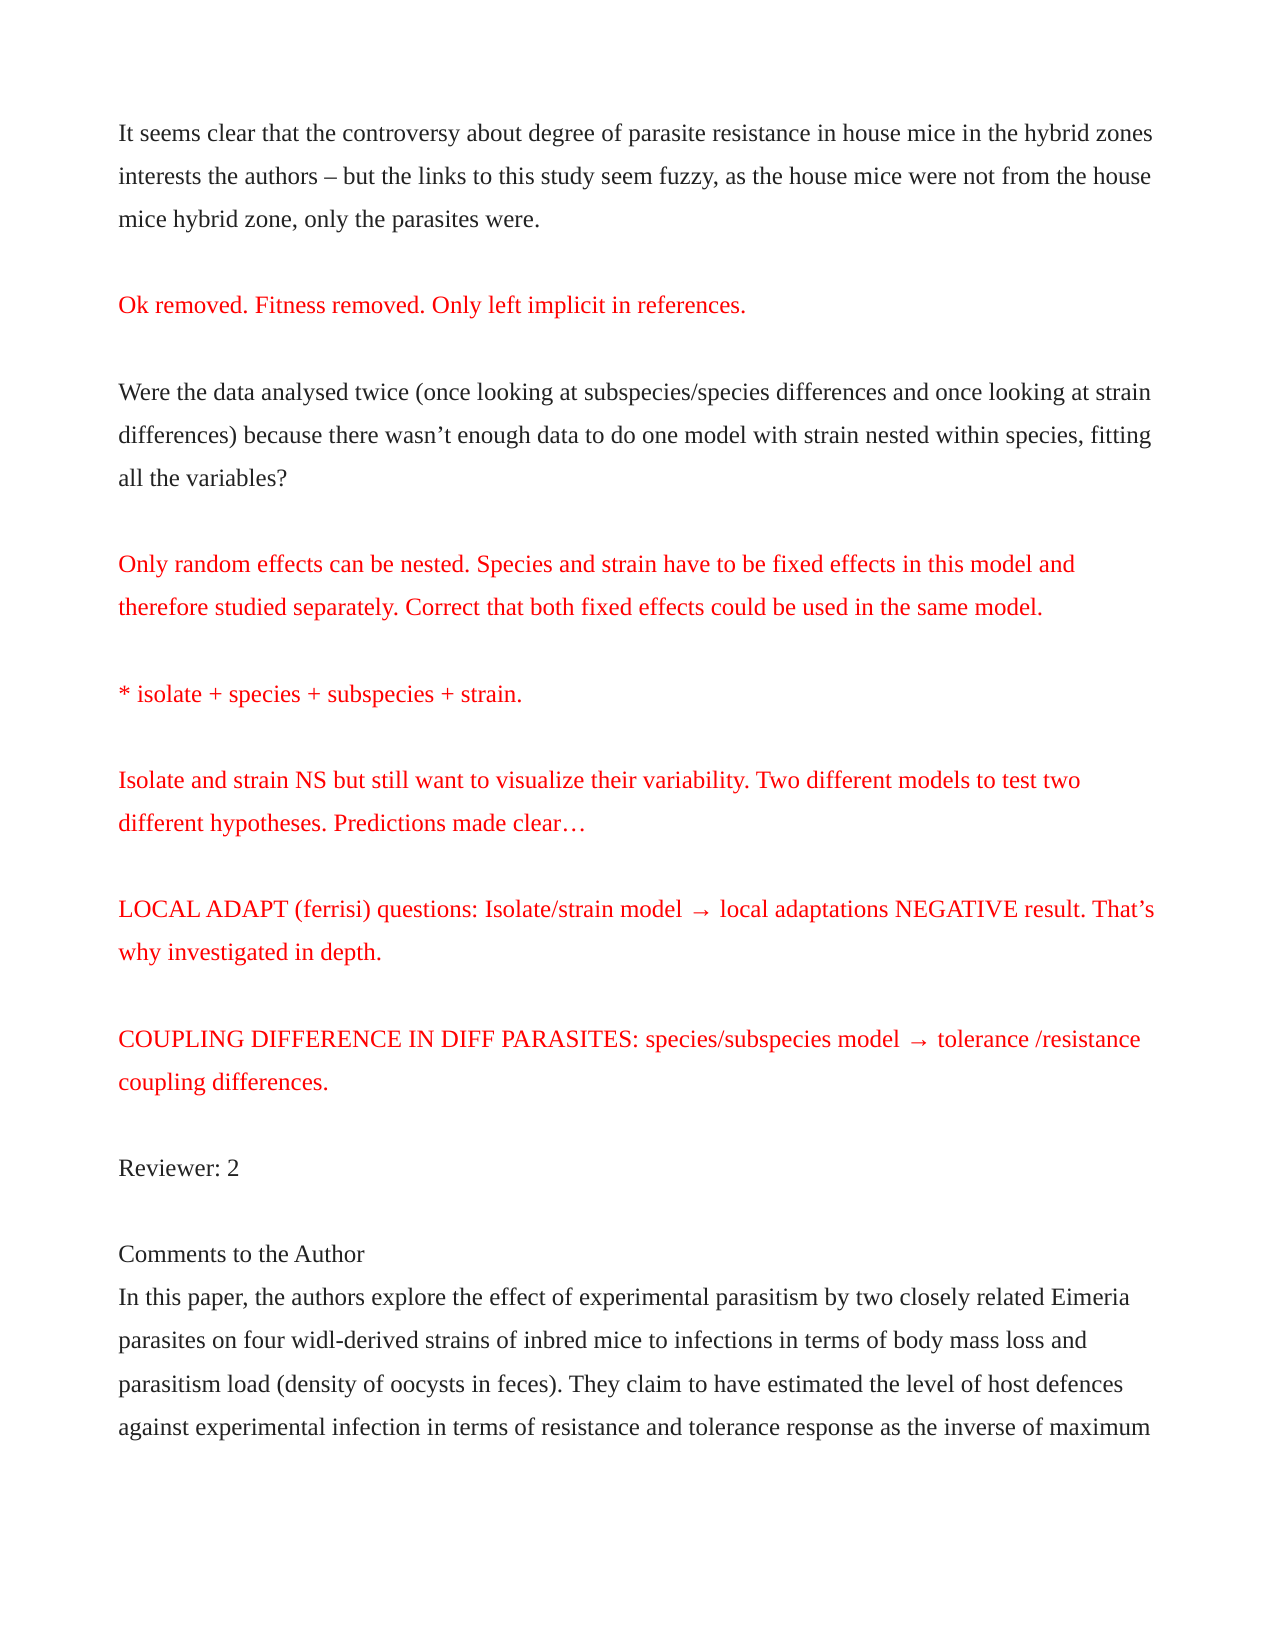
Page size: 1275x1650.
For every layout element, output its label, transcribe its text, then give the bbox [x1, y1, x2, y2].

text LOCAL ADAPT (ferrisi) questions: Isolate/strain model → local adaptations NEGATIVE result. That’s why investigated in depth. [118, 894, 1157, 966]
text * isolate + species + subspecies + strain. [118, 679, 1157, 707]
text COUPLING DIFFERENCE IN DIFF PARASITES: species/subspecies model → tolerance /resistance coupling differences. Reviewer: 2 Comments to the Author In this paper, the authors explore the effect of experimental parasitism by two closely related Eimeria parasites on four widl-derived strains of inbred mice to infections in terms of body mass loss and parasitism load (density of oocysts in feces). They claim to have estimated the level of host defences against experimental infection in terms of resistance and tolerance response as the inverse of maximum [118, 1024, 1157, 1441]
text Isolate and strain NS but still want to visualize their variability. Two different models to test two different hypotheses. Predictions made clear… [118, 765, 1157, 837]
text It seems clear that the controversy about degree of parasite resistance in house mice in the hybrid zones interests the authors – but the links to this study seem fuzzy, as the house mice were not from the house mice hybrid zone, only the parasites were. [118, 118, 1157, 276]
text Only random effects can be nested. Species and strain have to be fixed effects in this model and therefore studied separately. Correct that both fixed effects could be used in the same model. [118, 549, 1157, 621]
text Were the data analysed twice (once looking at subspecies/species differences and once looking at strain differences) because there wasn’t enough data to do one model with strain nested within species, fitting all the variables? [118, 334, 1157, 535]
text Ok removed. Fitness removed. Only left implicit in references. [118, 291, 1157, 319]
